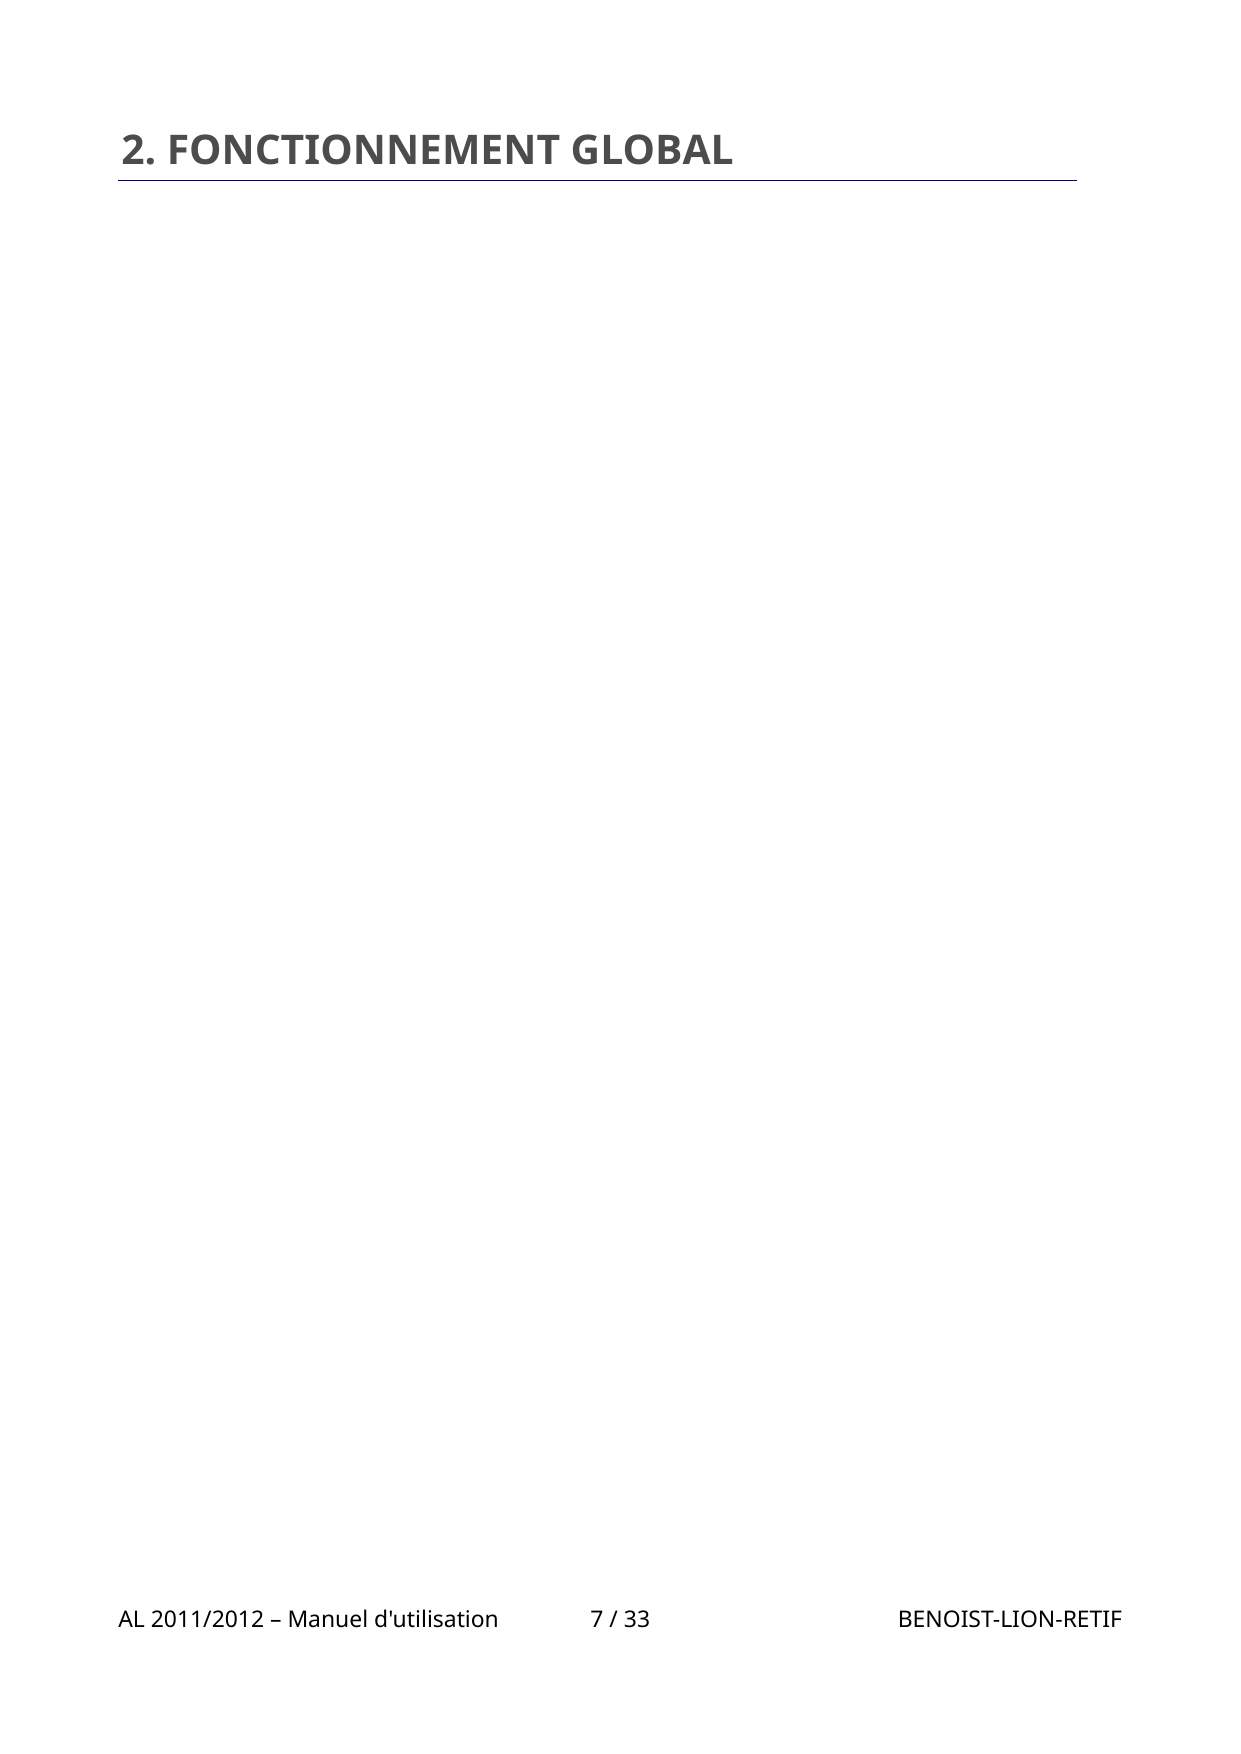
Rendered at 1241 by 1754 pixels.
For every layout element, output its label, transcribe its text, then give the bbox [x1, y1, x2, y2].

subtitle 2. Fonctionnement global [118, 118, 1077, 180]
